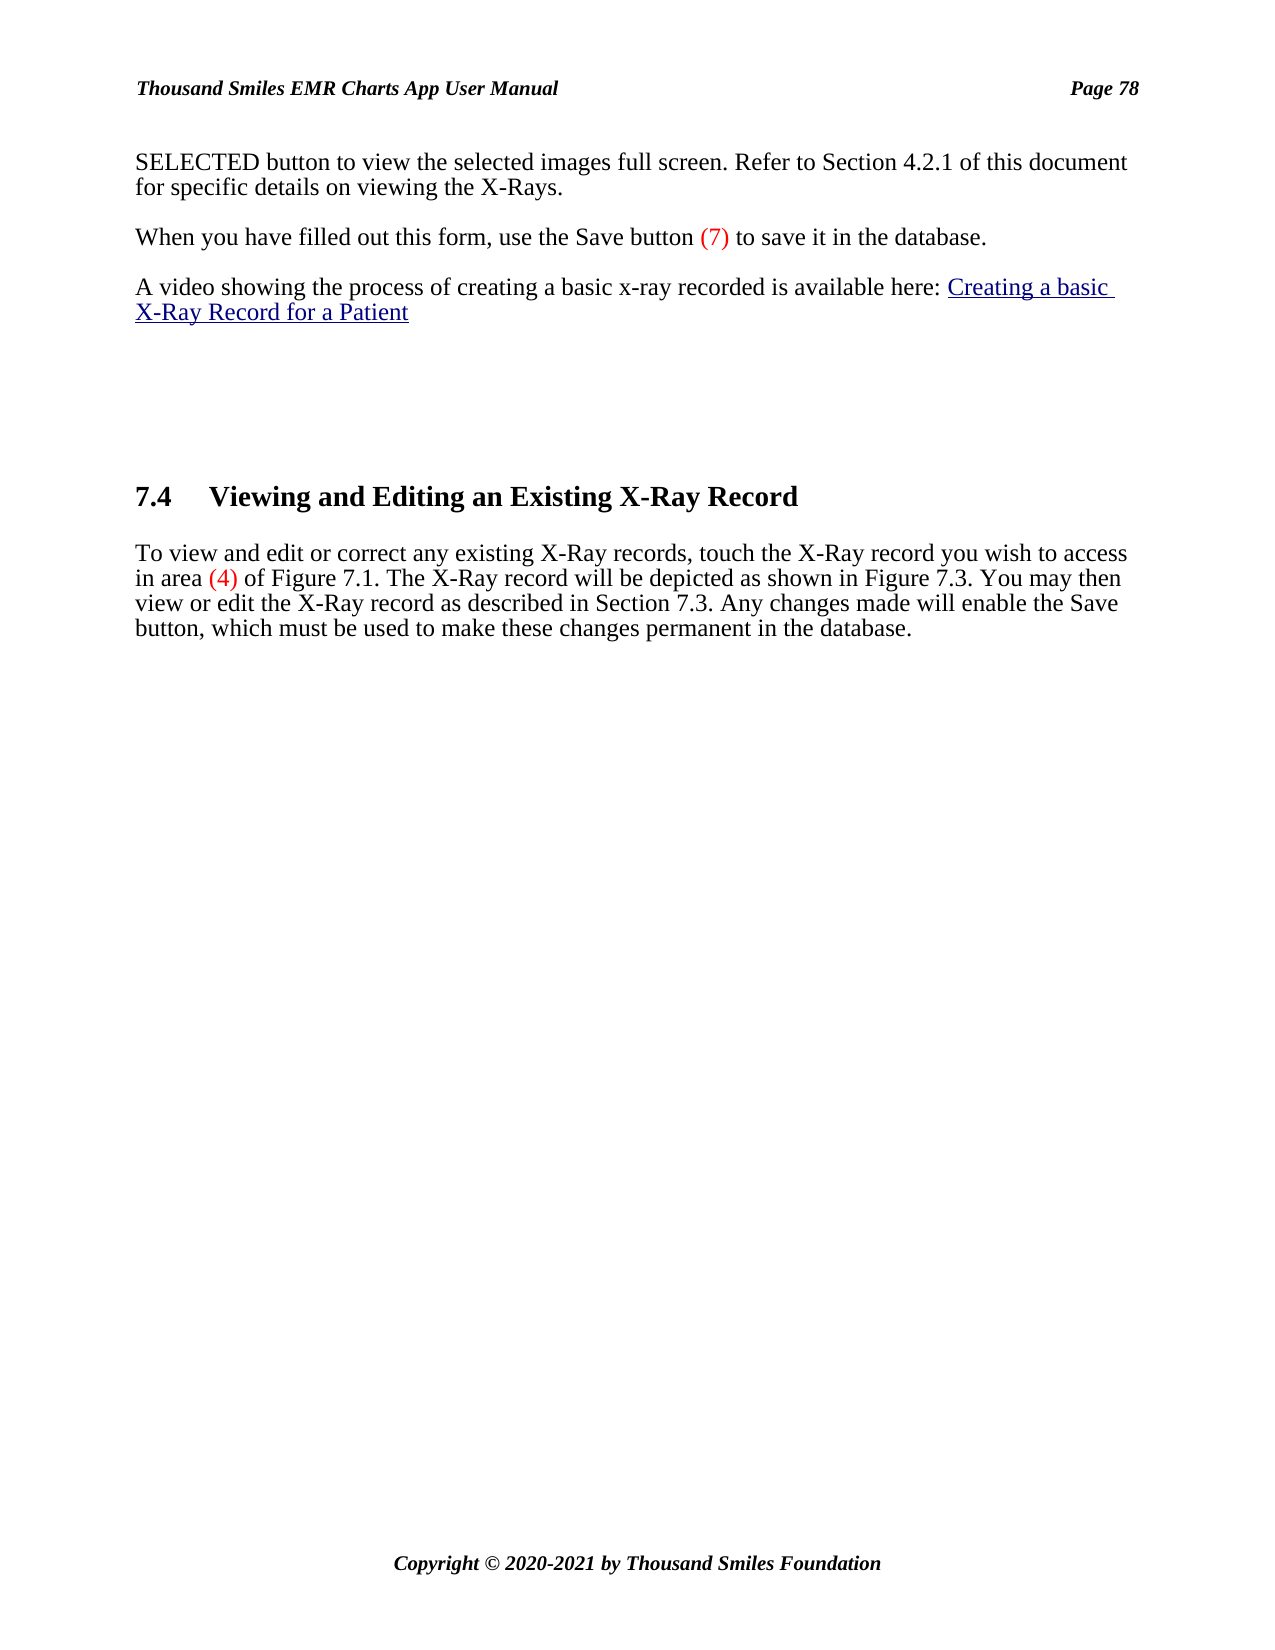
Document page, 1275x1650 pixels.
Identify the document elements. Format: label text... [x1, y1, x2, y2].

text A video showing the process of creating a basic x-ray recorded is available here: Creating a basic X-Ray Record for a Patient [135, 275, 1140, 325]
text To view and edit or correct any existing X-Ray records, touch the X-Ray record you wish to access in area (4) of Figure 7.1. The X-Ray record will be depicted as shown in Figure 7.3. You may then view or edit the X-Ray record as described in Section 7.3. Any changes made will enable the Save button, which must be used to make these changes permanent in the database. [135, 542, 1140, 642]
text When you have filled out this form, use the Save button (7) to save it in the database. [135, 225, 1140, 250]
text SELECTED button to view the selected images full screen. Refer to Section 4.2.1 of this document for specific details on viewing the X-Rays. [135, 150, 1140, 200]
subtitle Viewing and Editing an Existing X-Ray Record [135, 479, 1140, 513]
